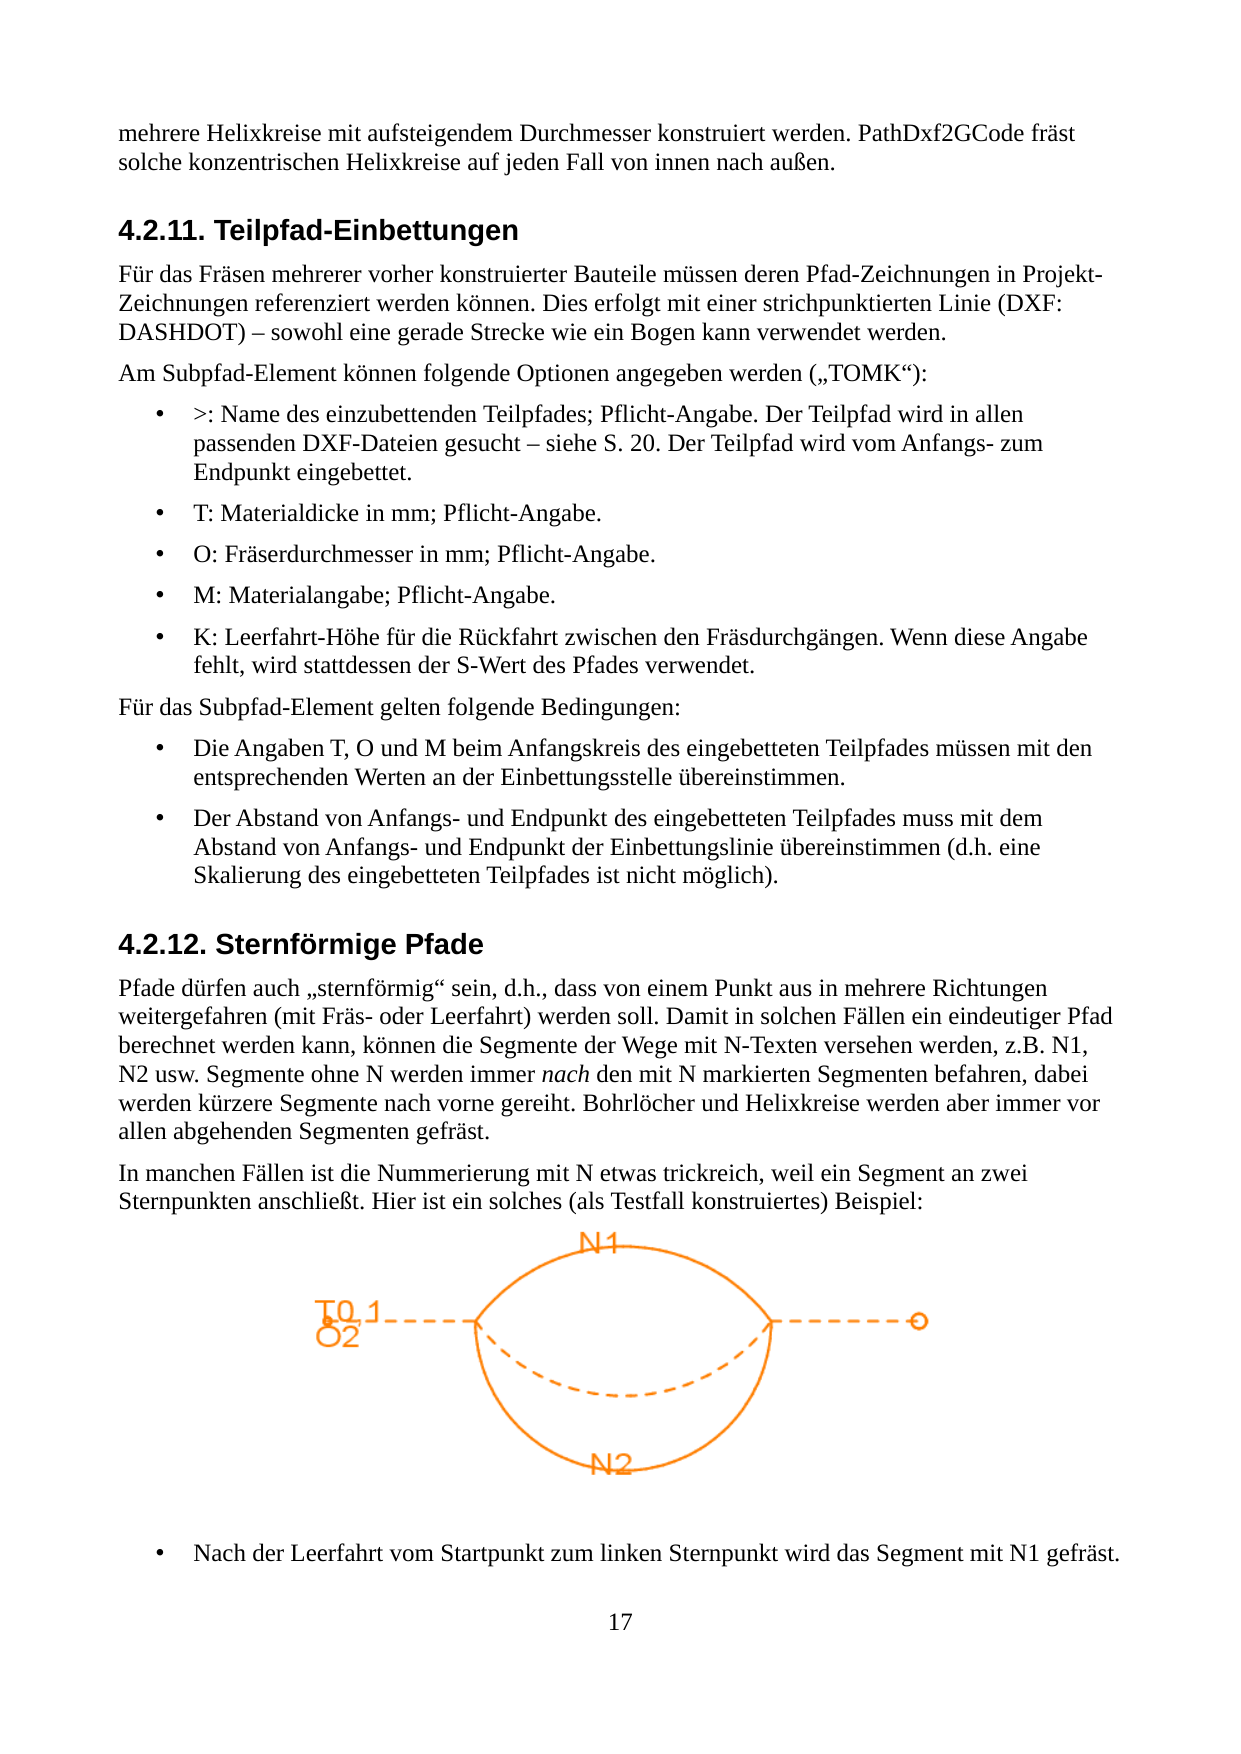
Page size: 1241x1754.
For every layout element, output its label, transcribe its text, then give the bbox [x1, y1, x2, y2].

text Für das Subpfad-Element gelten folgende Bedingungen: [118, 692, 1122, 720]
list Der Abstand von Anfangs- und Endpunkt des eingebetteten Teilpfades muss mit dem Abstand von Anfangs- und Endpunkt der Einbettungslinie übereinstimmen (d.h. eine Skalierung des eingebetteten Teilpfades ist nicht möglich). [156, 803, 1122, 889]
list Die Angaben T, O und M beim Anfangskreis des eingebetteten Teilpfades müssen mit den entsprechenden Werten an der Einbettungsstelle übereinstimmen. [156, 733, 1122, 790]
list >: Name des einzubettenden Teilpfades; Pflicht-Angabe. Der Teilpfad wird in allen passenden DXF-Dateien gesucht – siehe S. 19. Der Teilpfad wird vom Anfangs- zum Endpunkt eingebettet. [156, 399, 1122, 485]
text In manchen Fällen ist die Nummerierung mit N etwas trickreich, weil ein Segment an zwei Sternpunkten anschließt. Hier ist ein solches (als Testfall konstruiertes) Beispiel: [118, 1158, 1122, 1215]
text Für das Fräsen mehrerer vorher konstruierter Bauteile müssen deren Pfad-Zeichnungen in Projekt-Zeichnungen referenziert werden können. Dies erfolgt mit einer strichpunktierten Linie (DXF: DASHDOT) – sowohl eine gerade Strecke wie ein Bogen kann verwendet werden. [118, 259, 1122, 345]
list M: Materialangabe; Pflicht-Angabe. [156, 580, 1122, 609]
text Am Subpfad-Element können folgende Optionen angegeben werden („TOMK“): [118, 358, 1122, 387]
subtitle 4.2.11. Teilpfad-Einbettungen [118, 213, 1122, 247]
list K: Leerfahrt-Höhe für die Rückfahrt zwischen den Fräsdurchgängen. Wenn diese Angabe fehlt, wird stattdessen der S-Wert des Pfades verwendet. [156, 622, 1122, 679]
list T: Materialdicke in mm; Pflicht-Angabe. [156, 498, 1122, 527]
text mehrere Helixkreise mit aufsteigendem Durchmesser konstruiert werden. PathDxf2GCode fräst solche konzentrischen Helixkreise auf jeden Fall von innen nach außen. [118, 118, 1122, 176]
subtitle 4.2.12. Sternförmige Pfade [118, 927, 1122, 960]
text Pfade dürfen auch „sternförmig“ sein, d.h., dass von einem Punkt aus in mehrere Richtungen weitergefahren (mit Fräs- oder Leerfahrt) werden soll. Damit in solchen Fällen ein eindeutiger Pfad berechnet werden kann, können die Segmente der Wege mit N-Texten versehen werden, z.B. N1, N2 usw. Segmente ohne N werden immer nach den mit N markierten Segmenten befahren, dabei werden kürzere Segmente nach vorne gereiht. Bohrlöcher und Helixkreise werden aber immer vor allen abgehenden Segmenten gefräst. [118, 973, 1122, 1145]
list Nach der Leerfahrt vom Startpunkt zum linken Sternpunkt wird das Segment mit N1 gefräst. [156, 1538, 1122, 1567]
list O: Fräserdurchmesser in mm; Pflicht-Angabe. [156, 539, 1122, 568]
